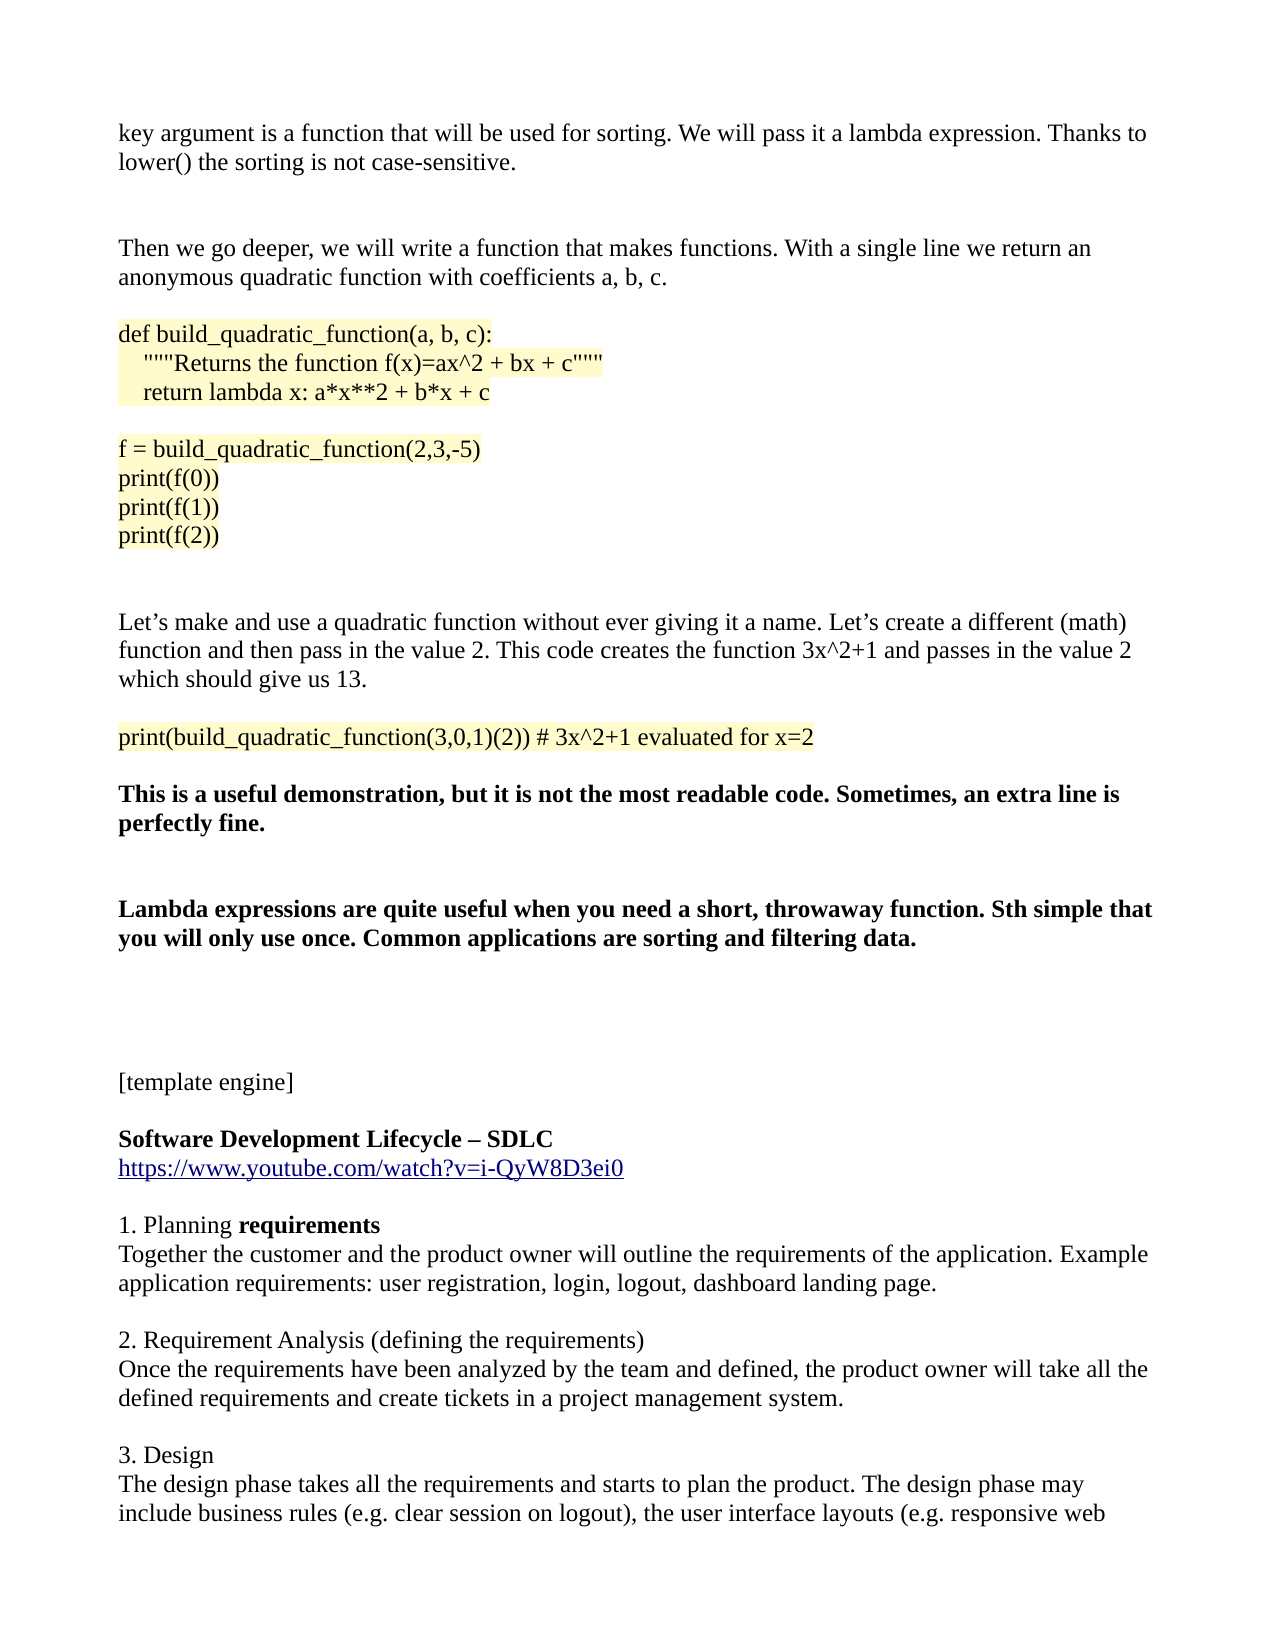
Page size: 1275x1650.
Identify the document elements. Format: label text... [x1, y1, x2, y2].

text print(f(0)) [118, 463, 1157, 492]
text The design phase takes all the requirements and starts to plan the product. The design phase may include business rules (e.g. clear session on logout), the user interface layouts (e.g. responsive web [118, 1469, 1157, 1527]
text 3. Design [118, 1441, 1157, 1469]
text Lambda expressions are quite useful when you need a short, throwaway function. Sth simple that you will only use once. Common applications are sorting and filtering data. [118, 894, 1157, 952]
text Together the customer and the product owner will outline the requirements of the application. Example application requirements: user registration, login, logout, dashboard landing page. [118, 1239, 1157, 1297]
text https://www.youtube.com/watch?v=i-QyW8D3ei0 [118, 1153, 1157, 1182]
text print(build_quadratic_function(3,0,1)(2)) # 3x^2+1 evaluated for x=2 [118, 722, 1157, 751]
text 2. Requirement Analysis (defining the requirements) [118, 1326, 1157, 1354]
text Once the requirements have been analyzed by the team and defined, the product owner will take all the defined requirements and create tickets in a project management system. [118, 1354, 1157, 1412]
text key argument is a function that will be used for sorting. We will pass it a lambda expression. Thanks to lower() the sorting is not case-sensitive. [118, 118, 1157, 176]
text 1. Planning requirements [118, 1211, 1157, 1239]
text print(f(1)) [118, 492, 1157, 521]
text return lambda x: a*x**2 + b*x + c [118, 377, 1157, 406]
text [template engine] [118, 1067, 1157, 1096]
text Let’s make and use a quadratic function without ever giving it a name. Let’s create a different (math) function and then pass in the value 2. This code creates the function 3x^2+1 and passes in the value 2 which should give us 13. [118, 607, 1157, 693]
text f = build_quadratic_function(2,3,-5) [118, 434, 1157, 463]
text Software Development Lifecycle – SDLC [118, 1124, 1157, 1153]
text print(f(2)) [118, 521, 1157, 549]
text Then we go deeper, we will write a function that makes functions. With a single line we return an anonymous quadratic function with coefficients a, b, c. [118, 233, 1157, 291]
text """Returns the function f(x)=ax^2 + bx + c""" [118, 348, 1157, 377]
text def build_quadratic_function(a, b, c): [118, 319, 1157, 348]
text This is a useful demonstration, but it is not the most readable code. Sometimes, an extra line is perfectly fine. [118, 779, 1157, 837]
